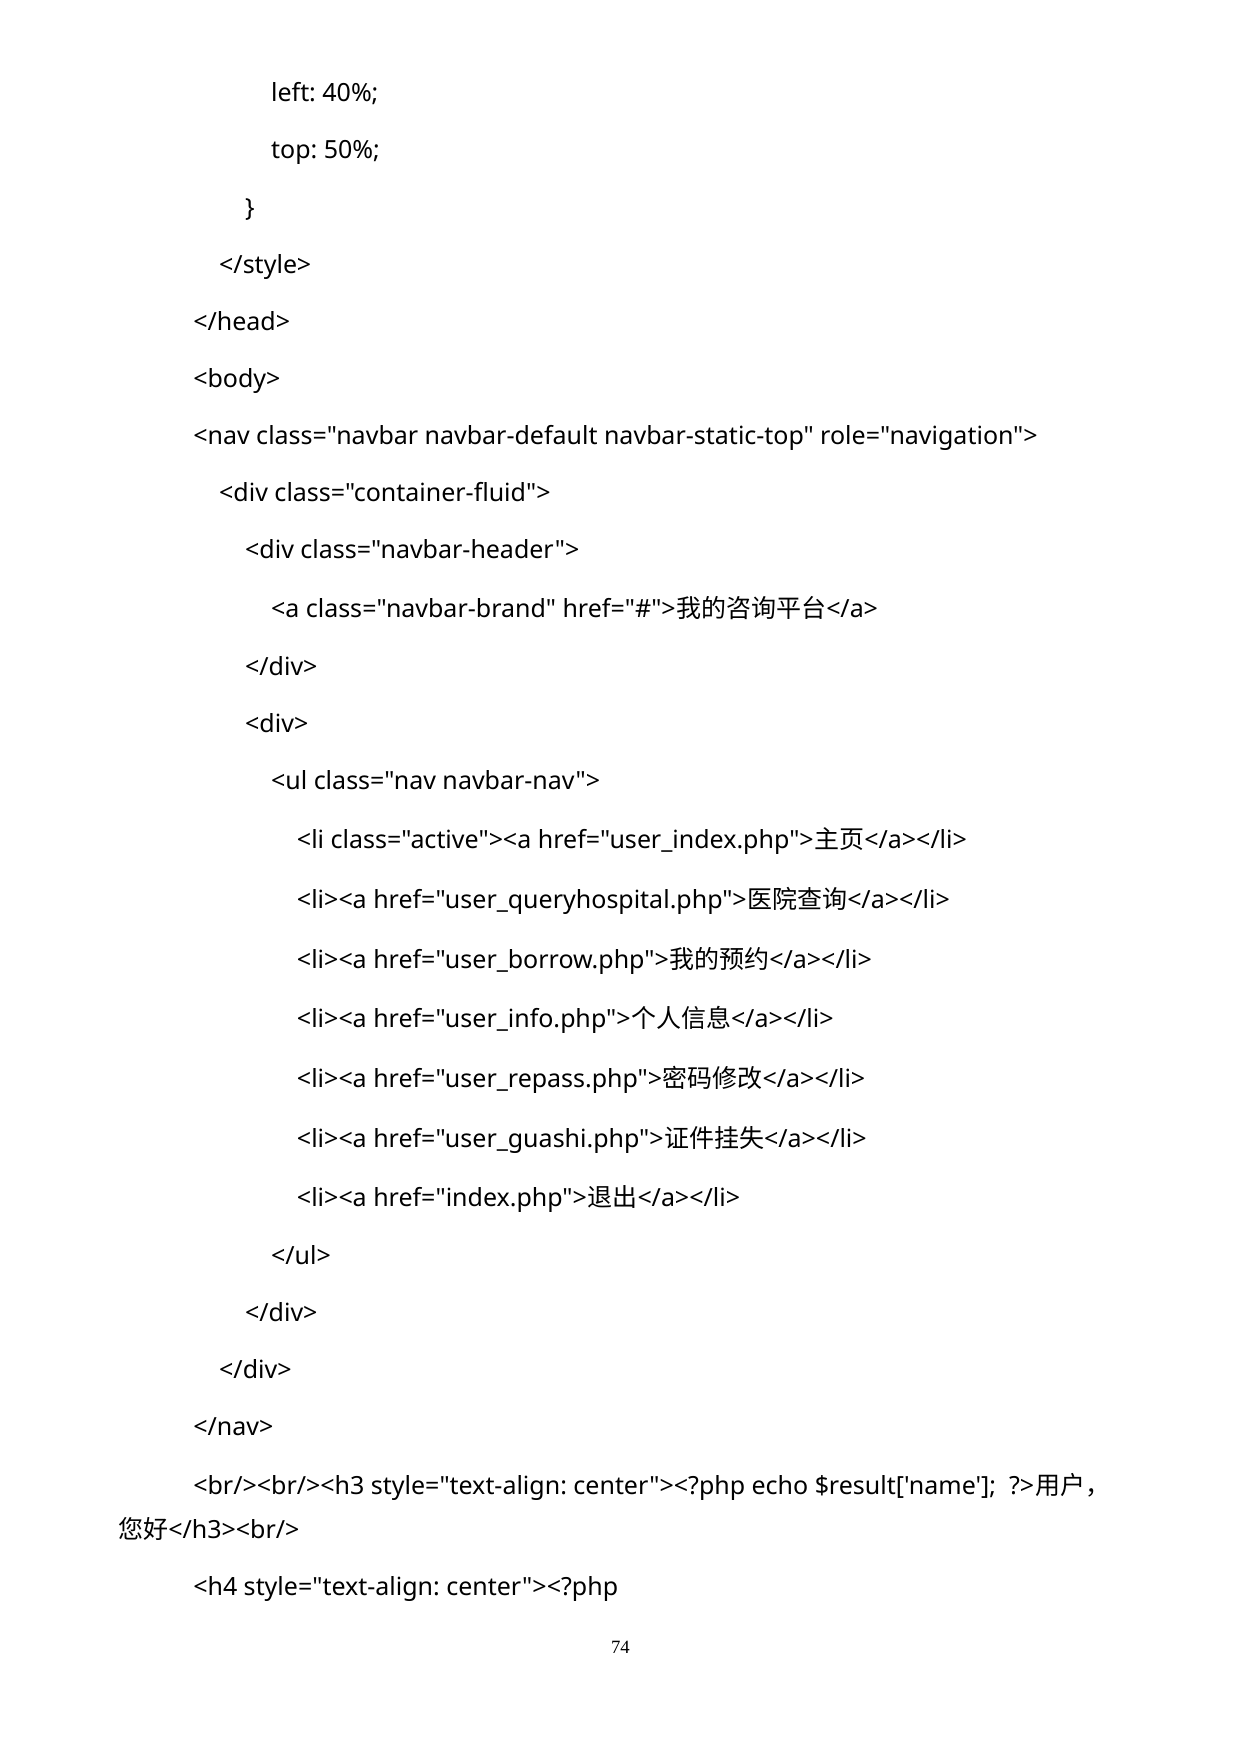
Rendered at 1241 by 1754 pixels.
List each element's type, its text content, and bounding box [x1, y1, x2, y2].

text </head> [118, 303, 1122, 337]
text } [118, 189, 1122, 223]
text <div class="navbar-header"> [118, 532, 1122, 566]
text </style> [118, 246, 1122, 280]
text <li><a href="index.php">退出</a></li> [118, 1178, 1122, 1214]
text <h4 style="text-align: center"><?php [118, 1569, 1122, 1603]
text <body> [118, 360, 1122, 394]
text <li><a href="user_repass.php">密码修改</a></li> [118, 1058, 1122, 1095]
text <div> [118, 706, 1122, 739]
text top: 50%; [118, 132, 1122, 166]
text </div> [118, 1352, 1122, 1386]
text <ul class="nav navbar-nav"> [118, 763, 1122, 797]
text <li><a href="user_borrow.php">我的预约</a></li> [118, 939, 1122, 975]
text <a class="navbar-brand" href="#">我的咨询平台</a> [118, 589, 1122, 625]
text <div class="container-fluid"> [118, 474, 1122, 509]
text <nav class="navbar navbar-default navbar-static-top" role="navigation"> [118, 417, 1122, 452]
text </div> [118, 1294, 1122, 1329]
text <li><a href="user_info.php">个人信息</a></li> [118, 999, 1122, 1035]
text left: 40%; [118, 75, 1122, 109]
text </ul> [118, 1237, 1122, 1272]
text </div> [118, 648, 1122, 682]
text <li><a href="user_guashi.php">证件挂失</a></li> [118, 1118, 1122, 1154]
text <li class="active"><a href="user_index.php">主页</a></li> [118, 820, 1122, 856]
text </nav> [118, 1409, 1122, 1443]
text <li><a href="user_queryhospital.php">医院查询</a></li> [118, 879, 1122, 916]
text <br/><br/><h3 style="text-align: center"><?php echo $result['name']; ?>用户，您好</h3><br/> [118, 1466, 1122, 1546]
